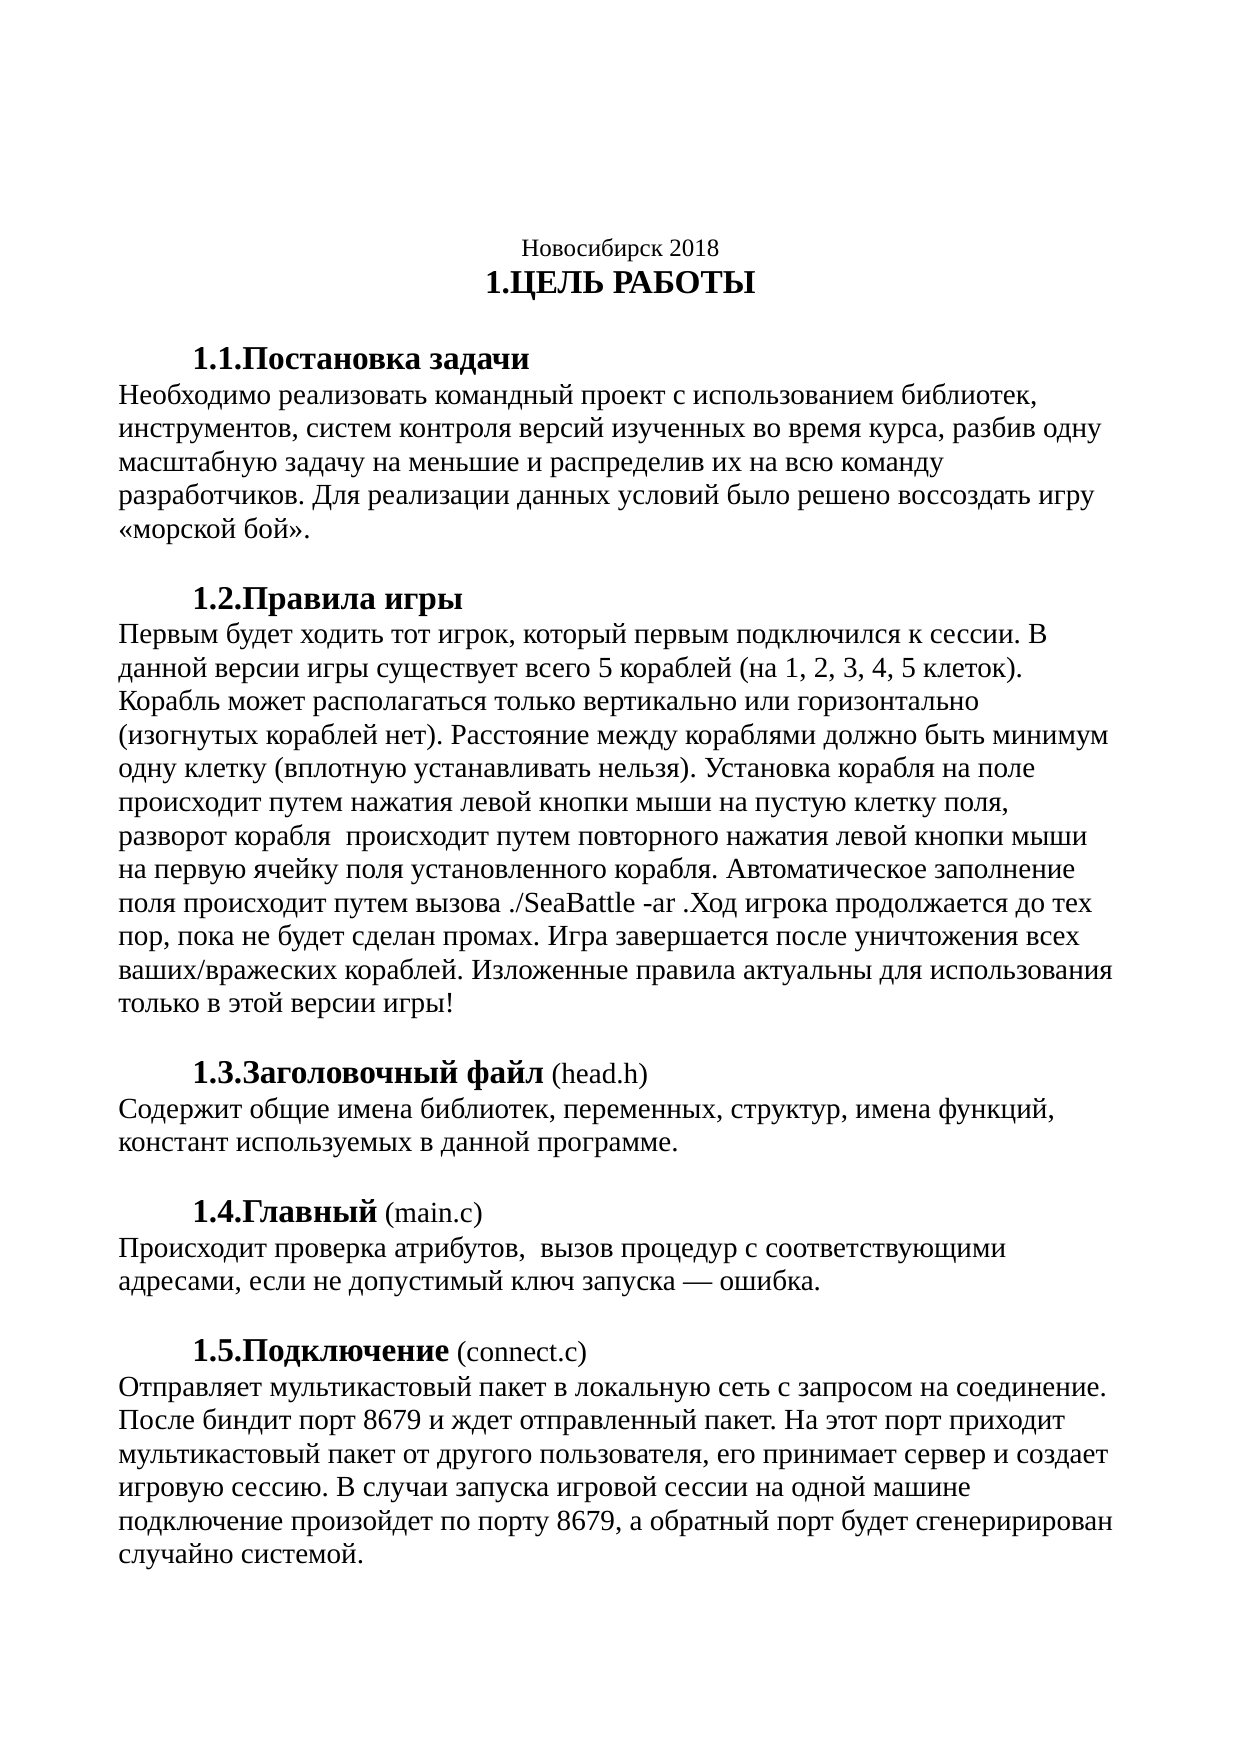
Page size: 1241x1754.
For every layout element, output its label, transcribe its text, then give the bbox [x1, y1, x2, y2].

text 1.ЦЕЛЬ РАБОТЫ [118, 262, 1122, 300]
text 1.1.Постановка задачи [118, 338, 1122, 377]
text Содержит общие имена библиотек, переменных, структур, имена функций, констант используемых в данной программе. [118, 1091, 1122, 1158]
text Происходит проверка атрибутов, вызов процедур с соответствующими адресами, если не допустимый ключ запуска — ошибка. [118, 1230, 1122, 1297]
text 1.4.Главный (main.c) [118, 1191, 1122, 1230]
text Отправляет мультикастовый пакет в локальную сеть с запросом на соединение. После биндит порт 8679 и ждет отправленный пакет. На этот порт приходит мультикастовый пакет от другого пользователя, его принимает сервер и создает игровую сессию. В случаи запуска игровой сессии на одной машине подключение произойдет по порту 8679, а обратный порт будет сгенеририрован случайно системой. [118, 1369, 1122, 1570]
text Необходимо реализовать командный проект с использованием библиотек, инструментов, систем контроля версий изученных во время курса, разбив одну масштабную задачу на меньшие и распределив их на всю команду разработчиков. Для реализации данных условий было решено воссоздать игру «морской бой». [118, 377, 1122, 544]
text Новосибирск 2018 [118, 233, 1122, 262]
text 1.5.Подключение (connect.c) [118, 1330, 1122, 1369]
text 1.3.Заголовочный файл (head.h) [118, 1052, 1122, 1091]
text Первым будет ходить тот игрок, который первым подключился к сессии. В данной версии игры существует всего 5 кораблей (на 1, 2, 3, 4, 5 клеток). Корабль может располагаться только вертикально или горизонтально (изогнутых кораблей нет). Расстояние между кораблями должно быть минимум одну клетку (вплотную устанавливать нельзя). Установка корабля на поле происходит путем нажатия левой кнопки мыши на пустую клетку поля, разворот корабля происходит путем повторного нажатия левой кнопки мыши на первую ячейку поля установленного корабля. Автоматическое заполнение поля происходит путем вызова ./SeaBattle -ar .Ход игрока продолжается до тех пор, пока не будет сделан промах. Игра завершается после уничтожения всех ваших/вражеских кораблей. Изложенные правила актуальны для использования только в этой версии игры! [118, 616, 1122, 1019]
text 1.2.Правила игры [118, 578, 1122, 616]
